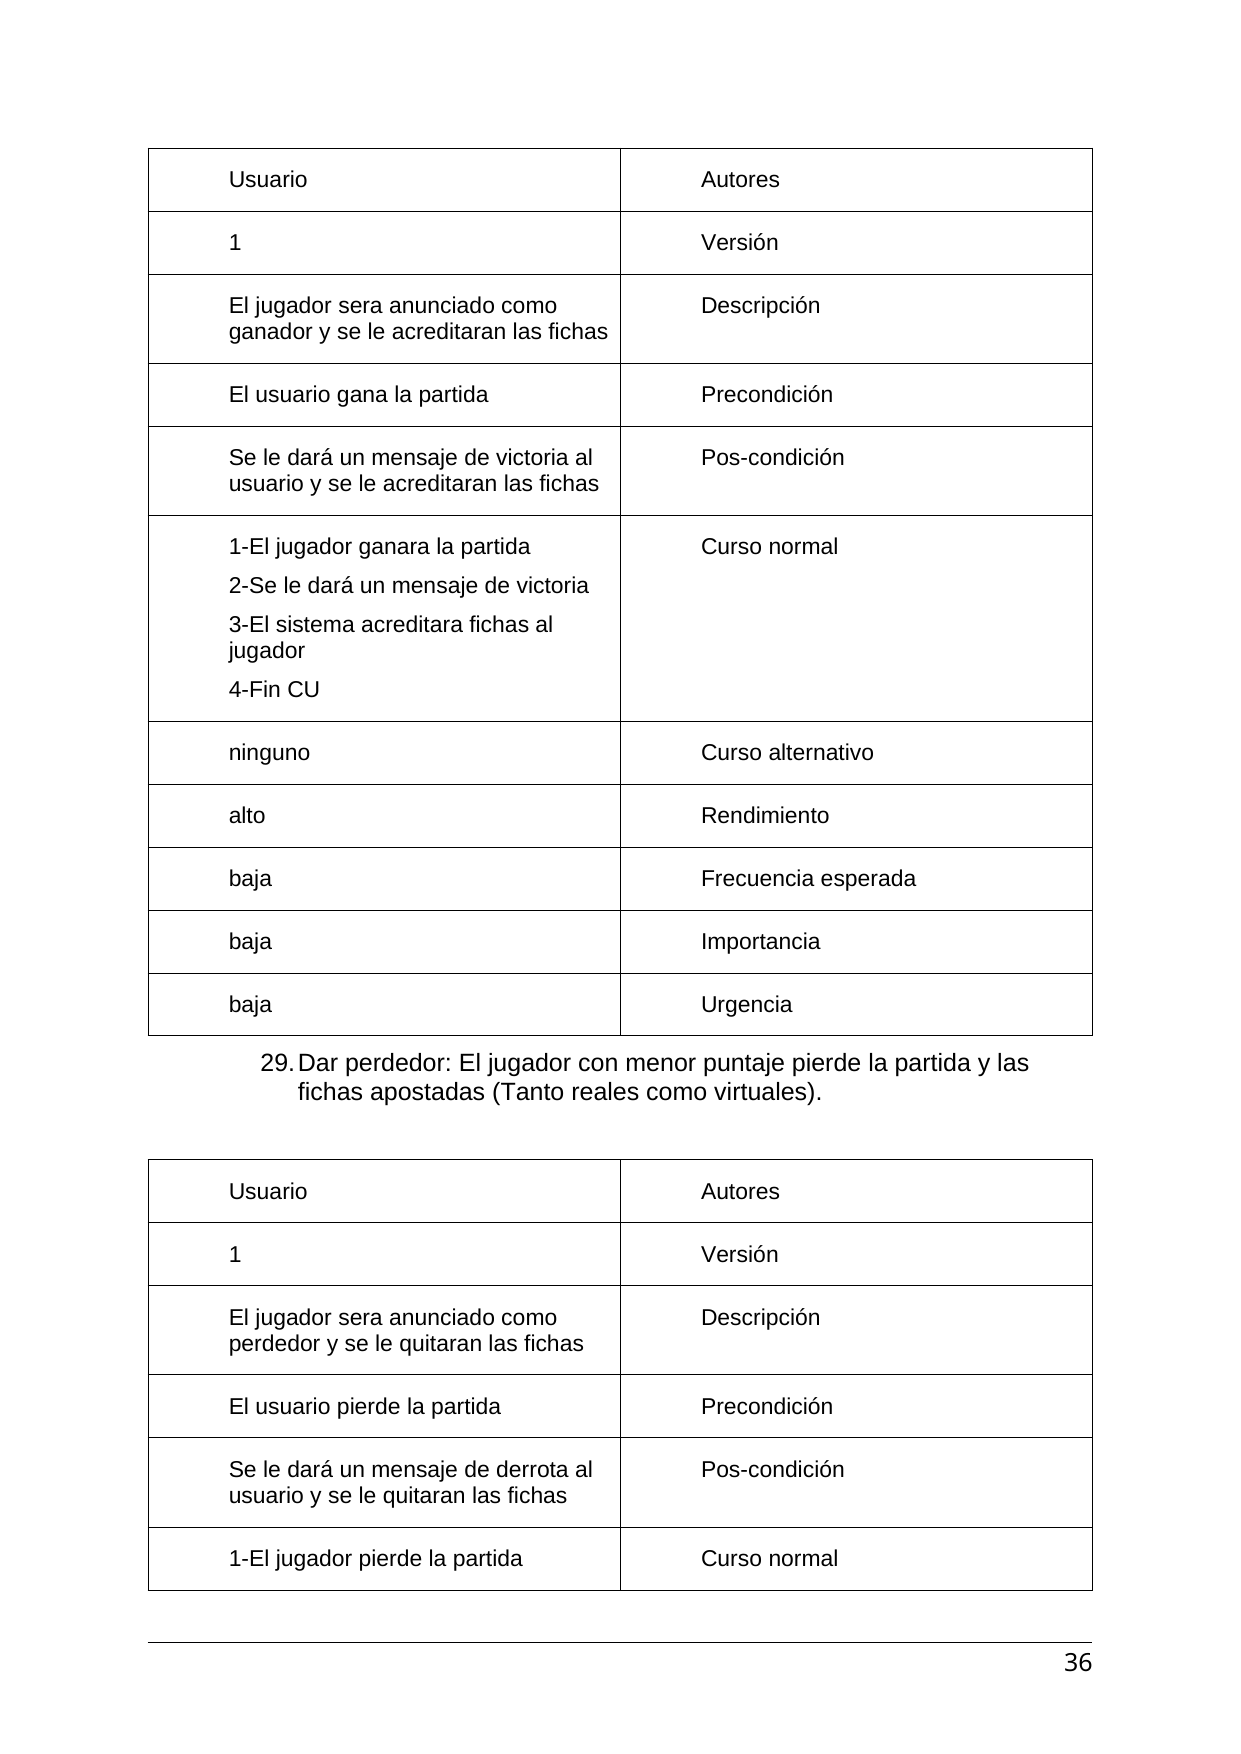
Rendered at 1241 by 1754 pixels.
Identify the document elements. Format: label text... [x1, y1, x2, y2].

table_cell Rendimiento [621, 785, 1092, 847]
table_cell Se le dará un mensaje de victoria al usuario y se le acreditaran las fichas [149, 427, 620, 515]
table_cell baja [149, 911, 620, 972]
table_cell baja [149, 974, 620, 1035]
table_cell Versión [621, 1223, 1092, 1285]
table_cell ninguno [149, 722, 620, 784]
table_cell Importancia [621, 911, 1092, 972]
table_cell Curso alternativo [621, 722, 1092, 784]
table_cell 1-El jugador ganara la partida 2-Se le dará un mensaje de victoria 3-El sistema acreditara fichas al jugador 4-Fin CU [149, 516, 620, 721]
table_cell Curso normal [621, 1528, 1092, 1589]
table_header Autores [621, 1160, 1092, 1222]
table_cell El jugador sera anunciado como ganador y se le acreditaran las fichas [149, 275, 620, 363]
table_cell El usuario gana la partida [149, 364, 620, 426]
table_cell El jugador sera anunciado como perdedor y se le quitaran las fichas [149, 1286, 620, 1374]
table_cell 1 [149, 1223, 620, 1285]
table_cell Descripción [621, 275, 1092, 363]
table_cell Urgencia [621, 974, 1092, 1035]
table_cell 1-El jugador pierde la partida [149, 1528, 620, 1589]
table_header Usuario [149, 149, 620, 211]
table_header Autores [621, 149, 1092, 211]
table_cell 1 [149, 212, 620, 273]
table_cell Versión [621, 212, 1092, 273]
table_cell Frecuencia esperada [621, 848, 1092, 909]
table_cell Curso normal [621, 516, 1092, 721]
table_header Usuario [149, 1160, 620, 1222]
table_cell Se le dará un mensaje de derrota al usuario y se le quitaran las fichas [149, 1438, 620, 1527]
table_cell Pos-condición [621, 427, 1092, 515]
table_cell baja [149, 848, 620, 909]
table_cell Descripción [621, 1286, 1092, 1374]
table_cell Pos-condición [621, 1438, 1092, 1527]
table_cell Precondición [621, 1375, 1092, 1437]
table_cell El usuario pierde la partida [149, 1375, 620, 1437]
list Dar perdedor: El jugador con menor puntaje pierde la partida y las fichas apostadas (Tanto reales como virtuales). [260, 1048, 1092, 1106]
table_cell alto [149, 785, 620, 847]
table_cell Precondición [621, 364, 1092, 426]
